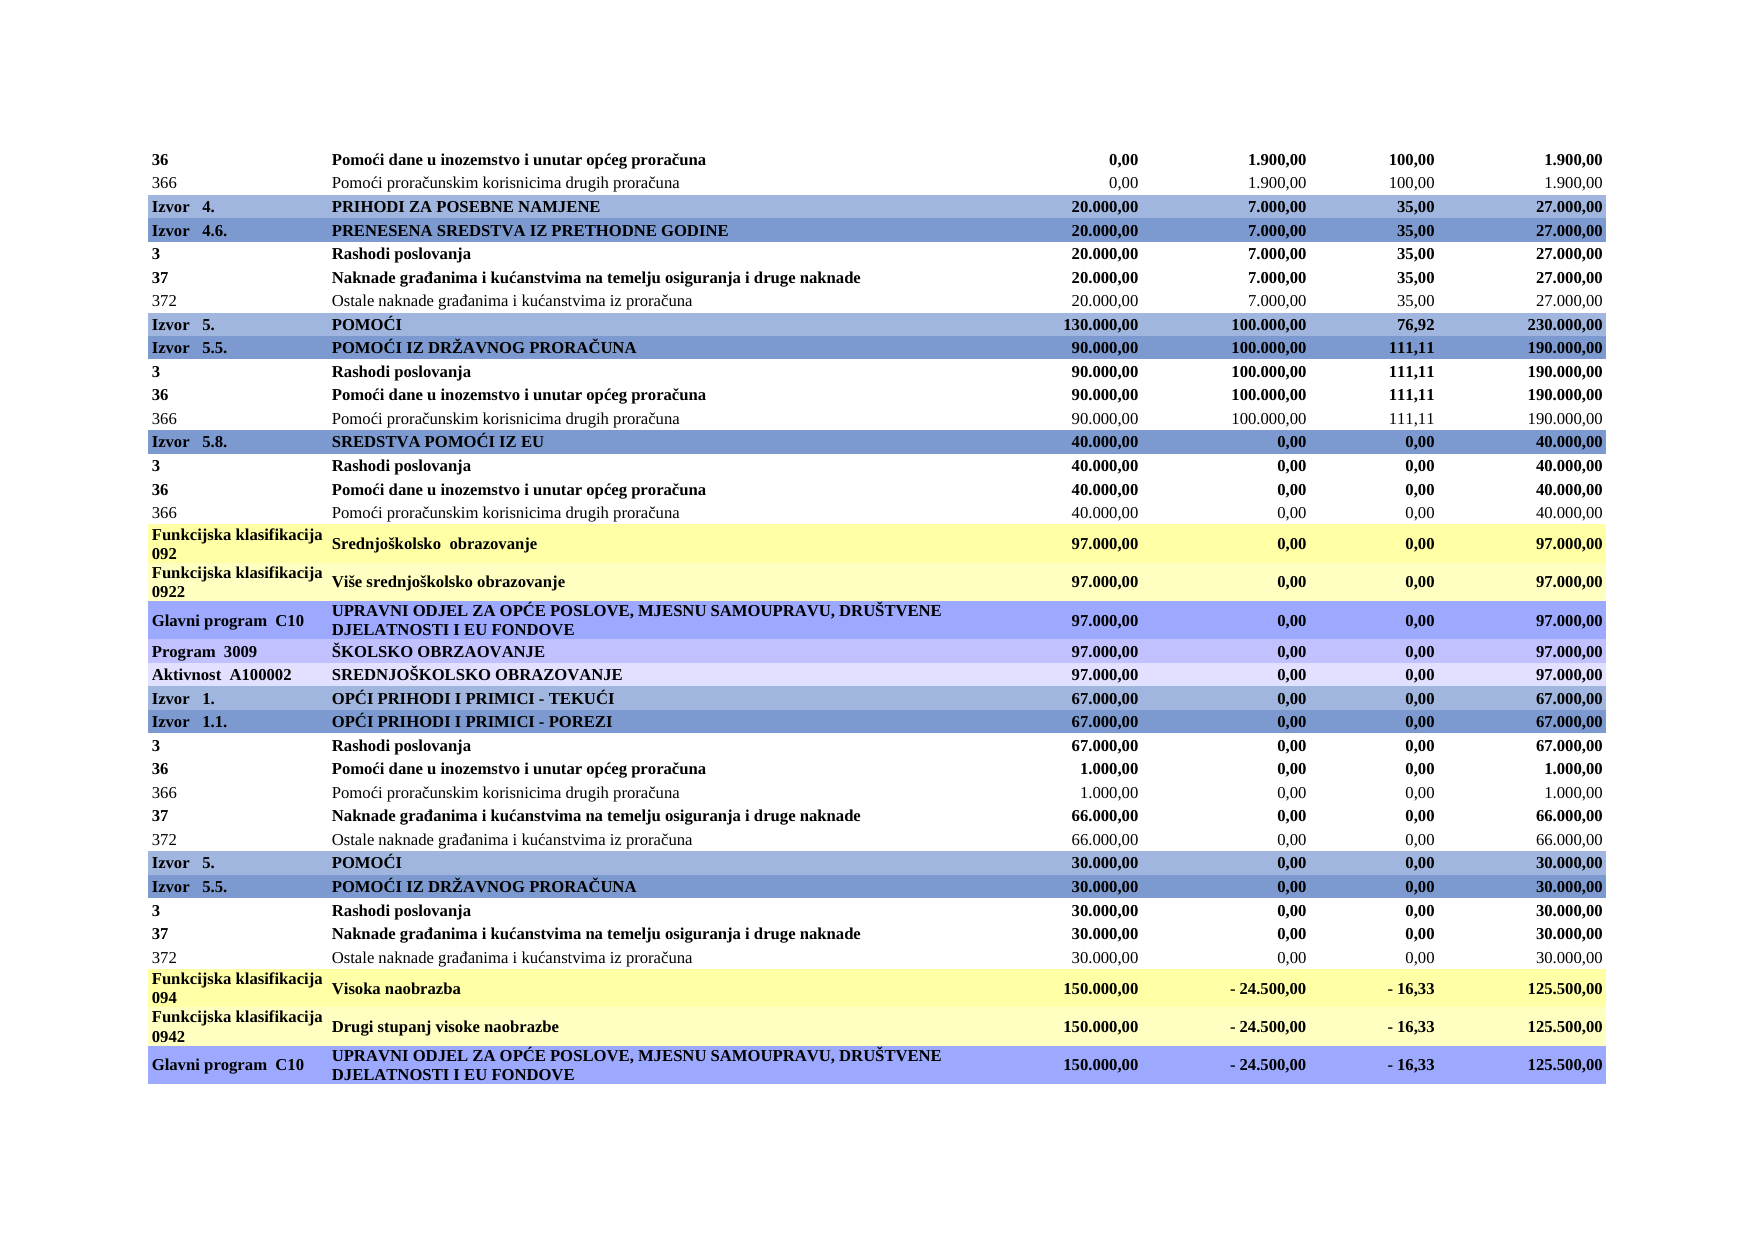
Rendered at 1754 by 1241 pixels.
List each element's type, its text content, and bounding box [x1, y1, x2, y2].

table_cell 0,00 [1142, 524, 1310, 563]
table_cell 90.000,00 [974, 407, 1142, 430]
table_cell 111,11 [1310, 360, 1438, 383]
table_cell Funkcijska klasifikacija 092 [148, 524, 328, 563]
table_cell 0,00 [1310, 524, 1438, 563]
table_cell 0,00 [1310, 710, 1438, 733]
table_cell 0,00 [1142, 686, 1310, 710]
table_cell 66.000,00 [1438, 828, 1606, 851]
table_cell 0,00 [1142, 663, 1310, 686]
table_cell Izvor 5. [148, 851, 328, 875]
table_cell POMOĆI [328, 851, 974, 875]
table_cell Visoka naobrazba [328, 969, 974, 1007]
table_cell 30.000,00 [974, 875, 1142, 898]
table_cell 0,00 [1142, 898, 1310, 922]
table_cell 40.000,00 [974, 430, 1142, 454]
table_cell 36 [148, 148, 328, 171]
table_cell 66.000,00 [1438, 804, 1606, 828]
table_cell 27.000,00 [1438, 195, 1606, 218]
table_cell 372 [148, 289, 328, 312]
table_cell 1.900,00 [1438, 148, 1606, 171]
table_cell 1.000,00 [1438, 757, 1606, 781]
table_cell Pomoći proračunskim korisnicima drugih proračuna [328, 781, 974, 804]
table_cell Više srednjoškolsko obrazovanje [328, 563, 974, 601]
table_cell 35,00 [1310, 242, 1438, 265]
table_cell 0,00 [1310, 501, 1438, 524]
table_cell 67.000,00 [1438, 686, 1606, 710]
table_cell 0,00 [1310, 757, 1438, 781]
table_cell Izvor 5.5. [148, 336, 328, 359]
table_cell 67.000,00 [974, 686, 1142, 710]
table_cell Funkcijska klasifikacija 094 [148, 969, 328, 1007]
table_cell Funkcijska klasifikacija 0922 [148, 563, 328, 601]
table_cell 7.000,00 [1142, 242, 1310, 265]
table_cell Ostale naknade građanima i kućanstvima iz proračuna [328, 289, 974, 312]
table_cell 0,00 [1142, 563, 1310, 601]
table_cell 1.000,00 [974, 757, 1142, 781]
table_cell Naknade građanima i kućanstvima na temelju osiguranja i druge naknade [328, 265, 974, 289]
table_cell 0,00 [1142, 639, 1310, 663]
table_cell 90.000,00 [974, 383, 1142, 407]
table_cell 366 [148, 781, 328, 804]
table_cell Rashodi poslovanja [328, 734, 974, 757]
table_cell 0,00 [1310, 663, 1438, 686]
table_cell Srednjoškolsko obrazovanje [328, 524, 974, 563]
table_cell 37 [148, 265, 328, 289]
table_cell 130.000,00 [974, 313, 1142, 336]
table_cell 1.900,00 [1142, 148, 1310, 171]
table_cell 36 [148, 757, 328, 781]
table_cell Izvor 5.5. [148, 875, 328, 898]
table_cell 0,00 [1142, 804, 1310, 828]
table_cell 366 [148, 501, 328, 524]
table_cell 0,00 [1142, 430, 1310, 454]
table_cell Pomoći dane u inozemstvo i unutar općeg proračuna [328, 148, 974, 171]
table_cell 0,00 [1142, 757, 1310, 781]
table_cell 0,00 [1142, 781, 1310, 804]
table_cell 0,00 [1142, 477, 1310, 501]
table_cell 0,00 [1310, 454, 1438, 477]
table_cell 3 [148, 454, 328, 477]
table_cell 40.000,00 [974, 501, 1142, 524]
table_cell 30.000,00 [1438, 898, 1606, 922]
table_cell 190.000,00 [1438, 407, 1606, 430]
table_cell 27.000,00 [1438, 218, 1606, 242]
table_cell 7.000,00 [1142, 265, 1310, 289]
table_cell 67.000,00 [974, 734, 1142, 757]
table_cell PRENESENA SREDSTVA IZ PRETHODNE GODINE [328, 218, 974, 242]
table_cell Ostale naknade građanima i kućanstvima iz proračuna [328, 828, 974, 851]
table_cell 0,00 [1142, 922, 1310, 945]
table_cell Izvor 1.1. [148, 710, 328, 733]
table_cell 100.000,00 [1142, 336, 1310, 359]
table_cell 20.000,00 [974, 265, 1142, 289]
table_cell 1.000,00 [974, 781, 1142, 804]
table_cell 0,00 [1142, 710, 1310, 733]
table_cell 20.000,00 [974, 289, 1142, 312]
table_cell 0,00 [1310, 922, 1438, 945]
table_cell 97.000,00 [1438, 663, 1606, 686]
table_cell 366 [148, 171, 328, 195]
table_cell SREDNJOŠKOLSKO OBRAZOVANJE [328, 663, 974, 686]
table_cell 111,11 [1310, 336, 1438, 359]
table_cell 20.000,00 [974, 195, 1142, 218]
table_cell 37 [148, 922, 328, 945]
table_cell Izvor 1. [148, 686, 328, 710]
table_cell 0,00 [1310, 639, 1438, 663]
table_cell 97.000,00 [1438, 524, 1606, 563]
table_cell 30.000,00 [974, 851, 1142, 875]
table_cell Naknade građanima i kućanstvima na temelju osiguranja i druge naknade [328, 804, 974, 828]
table_cell ŠKOLSKO OBRZAOVANJE [328, 639, 974, 663]
table_cell - 24.500,00 [1142, 1046, 1310, 1084]
table_cell Rashodi poslovanja [328, 242, 974, 265]
table_cell 111,11 [1310, 383, 1438, 407]
table_cell 230.000,00 [1438, 313, 1606, 336]
table_cell 30.000,00 [1438, 945, 1606, 969]
table_cell 0,00 [1310, 430, 1438, 454]
table_cell 7.000,00 [1142, 218, 1310, 242]
table_cell SREDSTVA POMOĆI IZ EU [328, 430, 974, 454]
table_cell 30.000,00 [974, 922, 1142, 945]
table_cell 0,00 [1142, 601, 1310, 639]
table_cell 0,00 [1310, 601, 1438, 639]
table_cell 97.000,00 [974, 663, 1142, 686]
table_cell 100,00 [1310, 171, 1438, 195]
table_cell 100.000,00 [1142, 313, 1310, 336]
table_cell 27.000,00 [1438, 242, 1606, 265]
table_cell Pomoći proračunskim korisnicima drugih proračuna [328, 171, 974, 195]
table_cell 190.000,00 [1438, 360, 1606, 383]
table_cell 0,00 [1310, 898, 1438, 922]
table_cell Pomoći dane u inozemstvo i unutar općeg proračuna [328, 383, 974, 407]
table_cell 90.000,00 [974, 360, 1142, 383]
table_cell 20.000,00 [974, 242, 1142, 265]
table_cell Naknade građanima i kućanstvima na temelju osiguranja i druge naknade [328, 922, 974, 945]
table_cell Pomoći dane u inozemstvo i unutar općeg proračuna [328, 477, 974, 501]
table_cell 30.000,00 [974, 945, 1142, 969]
table_cell POMOĆI IZ DRŽAVNOG PRORAČUNA [328, 336, 974, 359]
table_cell 0,00 [1142, 945, 1310, 969]
table_cell - 16,33 [1310, 969, 1438, 1007]
table_cell 40.000,00 [974, 477, 1142, 501]
table_cell 35,00 [1310, 265, 1438, 289]
table_cell 97.000,00 [1438, 639, 1606, 663]
table_cell 0,00 [1142, 501, 1310, 524]
table_cell 100.000,00 [1142, 383, 1310, 407]
table_cell 125.500,00 [1438, 969, 1606, 1007]
table_cell 0,00 [1310, 734, 1438, 757]
table_cell 27.000,00 [1438, 265, 1606, 289]
table_cell Ostale naknade građanima i kućanstvima iz proračuna [328, 945, 974, 969]
table_cell Rashodi poslovanja [328, 898, 974, 922]
table_cell 0,00 [1310, 686, 1438, 710]
table_cell 7.000,00 [1142, 195, 1310, 218]
table_cell POMOĆI [328, 313, 974, 336]
table_cell 40.000,00 [1438, 477, 1606, 501]
table_cell 0,00 [1310, 875, 1438, 898]
table_cell 7.000,00 [1142, 289, 1310, 312]
table_cell Drugi stupanj visoke naobrazbe [328, 1007, 974, 1046]
table_cell 35,00 [1310, 195, 1438, 218]
table_cell Program 3009 [148, 639, 328, 663]
table_cell 66.000,00 [974, 804, 1142, 828]
table_cell Pomoći proračunskim korisnicima drugih proračuna [328, 501, 974, 524]
table_cell 0,00 [1142, 828, 1310, 851]
table_cell 40.000,00 [974, 454, 1142, 477]
table_cell 97.000,00 [974, 639, 1142, 663]
table_cell Glavni program C10 [148, 1046, 328, 1084]
table_cell Rashodi poslovanja [328, 454, 974, 477]
table_cell PRIHODI ZA POSEBNE NAMJENE [328, 195, 974, 218]
table_cell OPĆI PRIHODI I PRIMICI - TEKUĆI [328, 686, 974, 710]
table_cell 1.900,00 [1438, 171, 1606, 195]
table_cell Funkcijska klasifikacija 0942 [148, 1007, 328, 1046]
table_cell 150.000,00 [974, 1007, 1142, 1046]
table_cell 100.000,00 [1142, 360, 1310, 383]
table_cell 30.000,00 [974, 898, 1142, 922]
table_cell 0,00 [1310, 781, 1438, 804]
table_cell 372 [148, 828, 328, 851]
table_cell 0,00 [1310, 563, 1438, 601]
table_cell 30.000,00 [1438, 851, 1606, 875]
table_cell 36 [148, 383, 328, 407]
table_cell 0,00 [1310, 945, 1438, 969]
table_cell OPĆI PRIHODI I PRIMICI - POREZI [328, 710, 974, 733]
table_cell 36 [148, 477, 328, 501]
table_cell 190.000,00 [1438, 336, 1606, 359]
table_cell 0,00 [974, 171, 1142, 195]
table_cell 0,00 [1142, 454, 1310, 477]
table_cell 3 [148, 242, 328, 265]
table_cell 1.900,00 [1142, 171, 1310, 195]
table_cell 67.000,00 [974, 710, 1142, 733]
table_cell Glavni program C10 [148, 601, 328, 639]
table_cell 0,00 [1310, 804, 1438, 828]
table_cell 0,00 [1310, 477, 1438, 501]
table_cell - 16,33 [1310, 1046, 1438, 1084]
table_cell POMOĆI IZ DRŽAVNOG PRORAČUNA [328, 875, 974, 898]
table_cell 27.000,00 [1438, 289, 1606, 312]
table_cell 97.000,00 [1438, 601, 1606, 639]
table_cell 0,00 [1142, 734, 1310, 757]
table_cell Aktivnost A100002 [148, 663, 328, 686]
table_cell 30.000,00 [1438, 875, 1606, 898]
table_cell 0,00 [974, 148, 1142, 171]
table_cell 125.500,00 [1438, 1046, 1606, 1084]
table_cell 372 [148, 945, 328, 969]
table_cell 97.000,00 [1438, 563, 1606, 601]
table_cell 37 [148, 804, 328, 828]
table_cell UPRAVNI ODJEL ZA OPĆE POSLOVE, MJESNU SAMOUPRAVU, DRUŠTVENE DJELATNOSTI I EU FONDOVE [328, 601, 974, 639]
table_cell 35,00 [1310, 289, 1438, 312]
table_cell 111,11 [1310, 407, 1438, 430]
table_cell 30.000,00 [1438, 922, 1606, 945]
table_cell Izvor 4. [148, 195, 328, 218]
table_cell Rashodi poslovanja [328, 360, 974, 383]
table_cell 40.000,00 [1438, 501, 1606, 524]
table_cell Izvor 5.8. [148, 430, 328, 454]
table_cell 0,00 [1142, 851, 1310, 875]
table_cell 76,92 [1310, 313, 1438, 336]
table_cell 100.000,00 [1142, 407, 1310, 430]
table_cell 3 [148, 898, 328, 922]
table_cell 66.000,00 [974, 828, 1142, 851]
table_cell 20.000,00 [974, 218, 1142, 242]
table_cell 0,00 [1310, 851, 1438, 875]
table_cell 90.000,00 [974, 336, 1142, 359]
table_cell Pomoći dane u inozemstvo i unutar općeg proračuna [328, 757, 974, 781]
table_cell 97.000,00 [974, 524, 1142, 563]
table_cell 0,00 [1310, 828, 1438, 851]
table_cell - 24.500,00 [1142, 969, 1310, 1007]
table_cell Pomoći proračunskim korisnicima drugih proračuna [328, 407, 974, 430]
table_cell 97.000,00 [974, 563, 1142, 601]
table_cell 100,00 [1310, 148, 1438, 171]
table_cell 97.000,00 [974, 601, 1142, 639]
table_cell 40.000,00 [1438, 454, 1606, 477]
table_cell 40.000,00 [1438, 430, 1606, 454]
table_cell 0,00 [1142, 875, 1310, 898]
table_cell 35,00 [1310, 218, 1438, 242]
table_cell UPRAVNI ODJEL ZA OPĆE POSLOVE, MJESNU SAMOUPRAVU, DRUŠTVENE DJELATNOSTI I EU FONDOVE [328, 1046, 974, 1084]
table_cell 3 [148, 734, 328, 757]
table_cell - 16,33 [1310, 1007, 1438, 1046]
table_cell Izvor 5. [148, 313, 328, 336]
table_cell - 24.500,00 [1142, 1007, 1310, 1046]
table_cell 125.500,00 [1438, 1007, 1606, 1046]
table_cell 1.000,00 [1438, 781, 1606, 804]
table_cell 150.000,00 [974, 1046, 1142, 1084]
table_cell 150.000,00 [974, 969, 1142, 1007]
table_cell 190.000,00 [1438, 383, 1606, 407]
table_cell 67.000,00 [1438, 710, 1606, 733]
table_cell 3 [148, 360, 328, 383]
table_cell 366 [148, 407, 328, 430]
table_cell Izvor 4.6. [148, 218, 328, 242]
table_cell 67.000,00 [1438, 734, 1606, 757]
